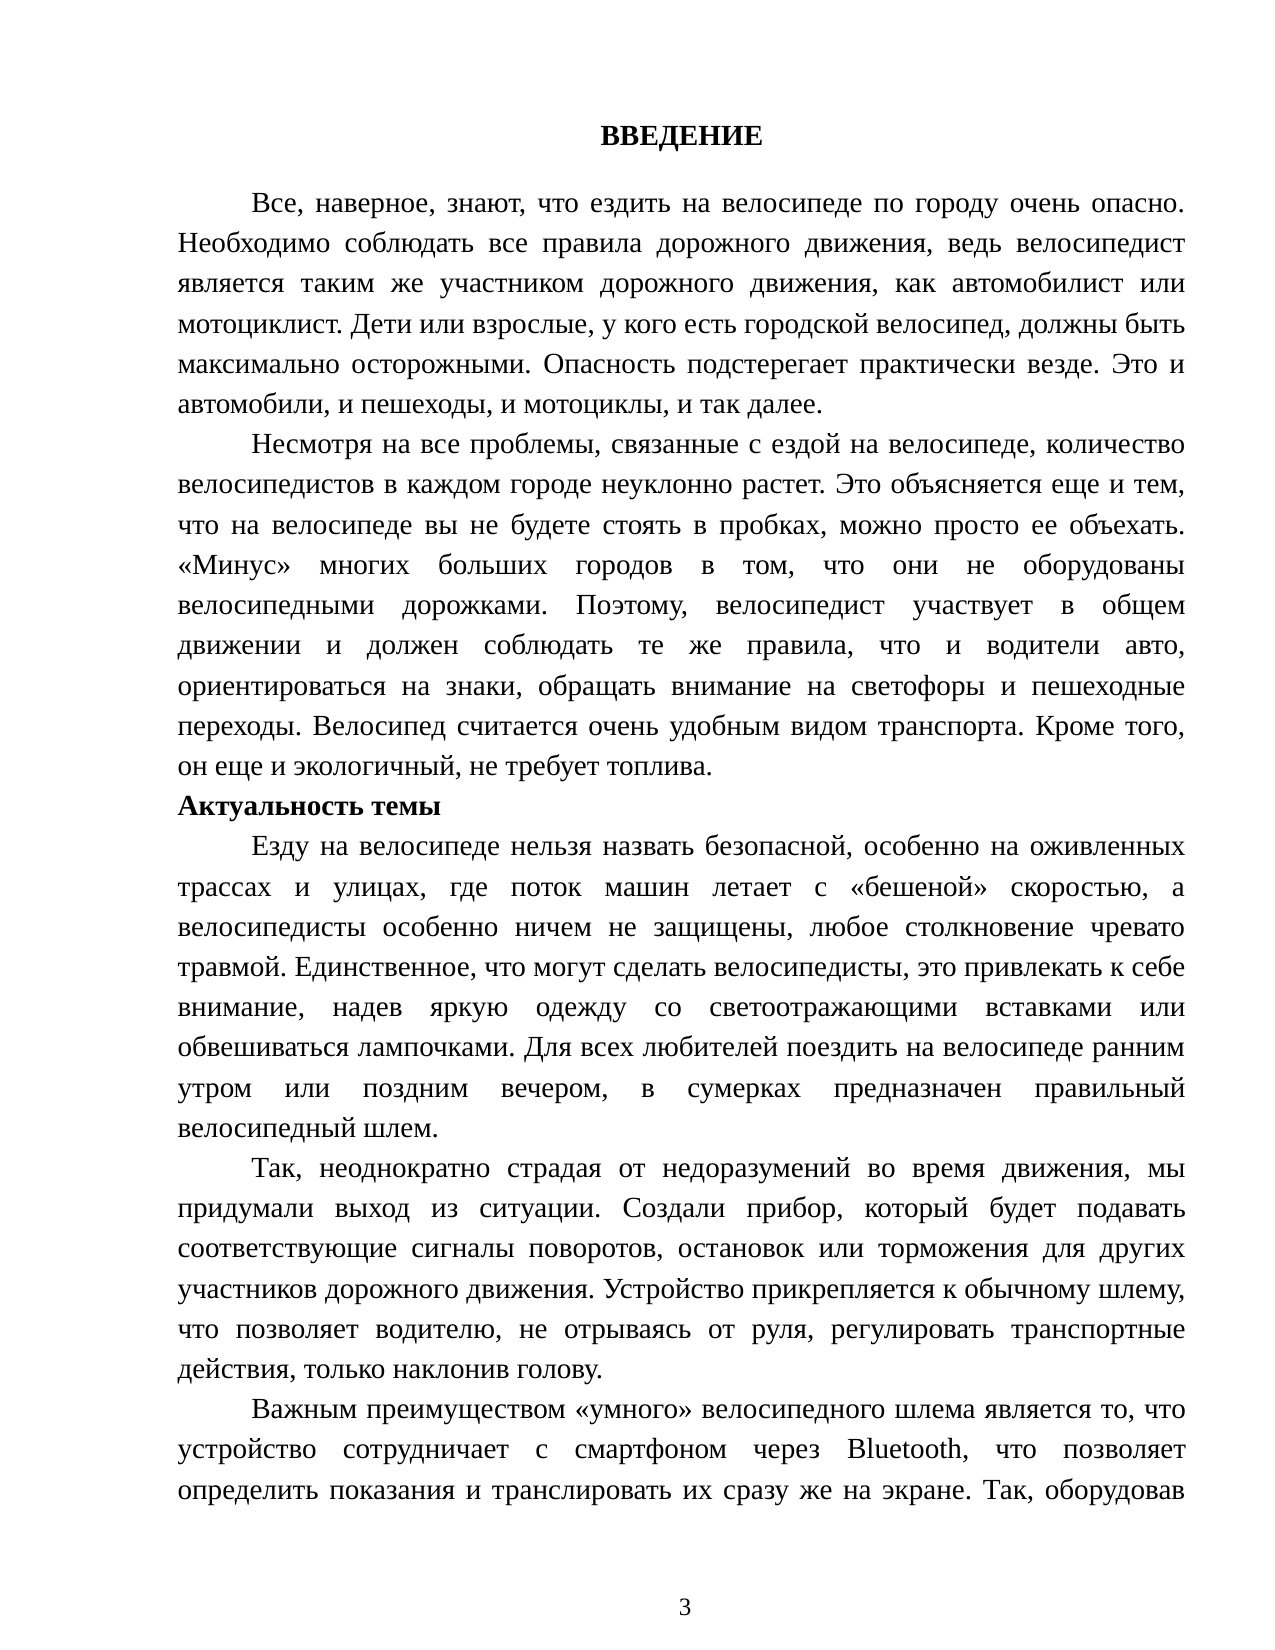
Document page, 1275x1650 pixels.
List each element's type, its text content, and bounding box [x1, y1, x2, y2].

text Так, неоднократно страдая от недоразумений во время движения, мы придумали выход из ситуации. Создали прибор, который будет подавать соответствующие сигналы поворотов, остановок или торможения для других участников дорожного движения. Устройство прикрепляется к обычному шлему, что позволяет водителю, не отрываясь от руля, регулировать транспортные действия, только наклонив голову. [177, 1150, 1186, 1385]
text ВВЕДЕНИЕ [177, 118, 1186, 152]
text Езду на велосипеде нельзя назвать безопасной, особенно на оживленных трассах и улицах, где поток машин летает с «бешеной» скоростью, а велосипедисты особенно ничем не защищены, любое столкновение чревато травмой. Единственное, что могут сделать велосипедисты, это привлекать к себе внимание, надев яркую одежду со светоотражающими вставками или обвешиваться лампочками. Для всех любителей поездить на велосипеде ранним утром или поздним вечером, в сумерках предназначен правильный велосипедный шлем. [177, 828, 1186, 1143]
text Несмотря на все проблемы, связанные с ездой на велосипеде, количество велосипедистов в каждом городе неуклонно растет. Это объясняется еще и тем, что на велосипеде вы не будете стоять в пробках, можно просто ее объехать. «Минус» многих больших городов в том, что они не оборудованы велосипедными дорожками. Поэтому, велосипедист участвует в общем движении и должен соблюдать те же правила, что и водители авто, ориентироваться на знаки, обращать внимание на светофоры и пешеходные переходы. Велосипед считается очень удобным видом транспорта. Кроме того, он еще и экологичный, не требует топлива. [177, 426, 1186, 782]
text Важным преимуществом «умного» велосипедного шлема является то, что устройство сотрудничает с смартфоном через Bluetooth, что позволяет определить показания и транслировать их сразу же на экране. Так, оборудовав [177, 1391, 1186, 1505]
text Актуальность темы [177, 788, 1186, 822]
text Все, наверное, знают, что ездить на велосипеде по городу очень опасно. Необходимо соблюдать все правила дорожного движения, ведь велосипедист является таким же участником дорожного движения, как автомобилист или мотоциклист. Дети или взрослые, у кого есть городской велосипед, должны быть максимально осторожными. Опасность подстерегает практически везде. Это и автомобили, и пешеходы, и мотоциклы, и так далее. [177, 185, 1186, 420]
